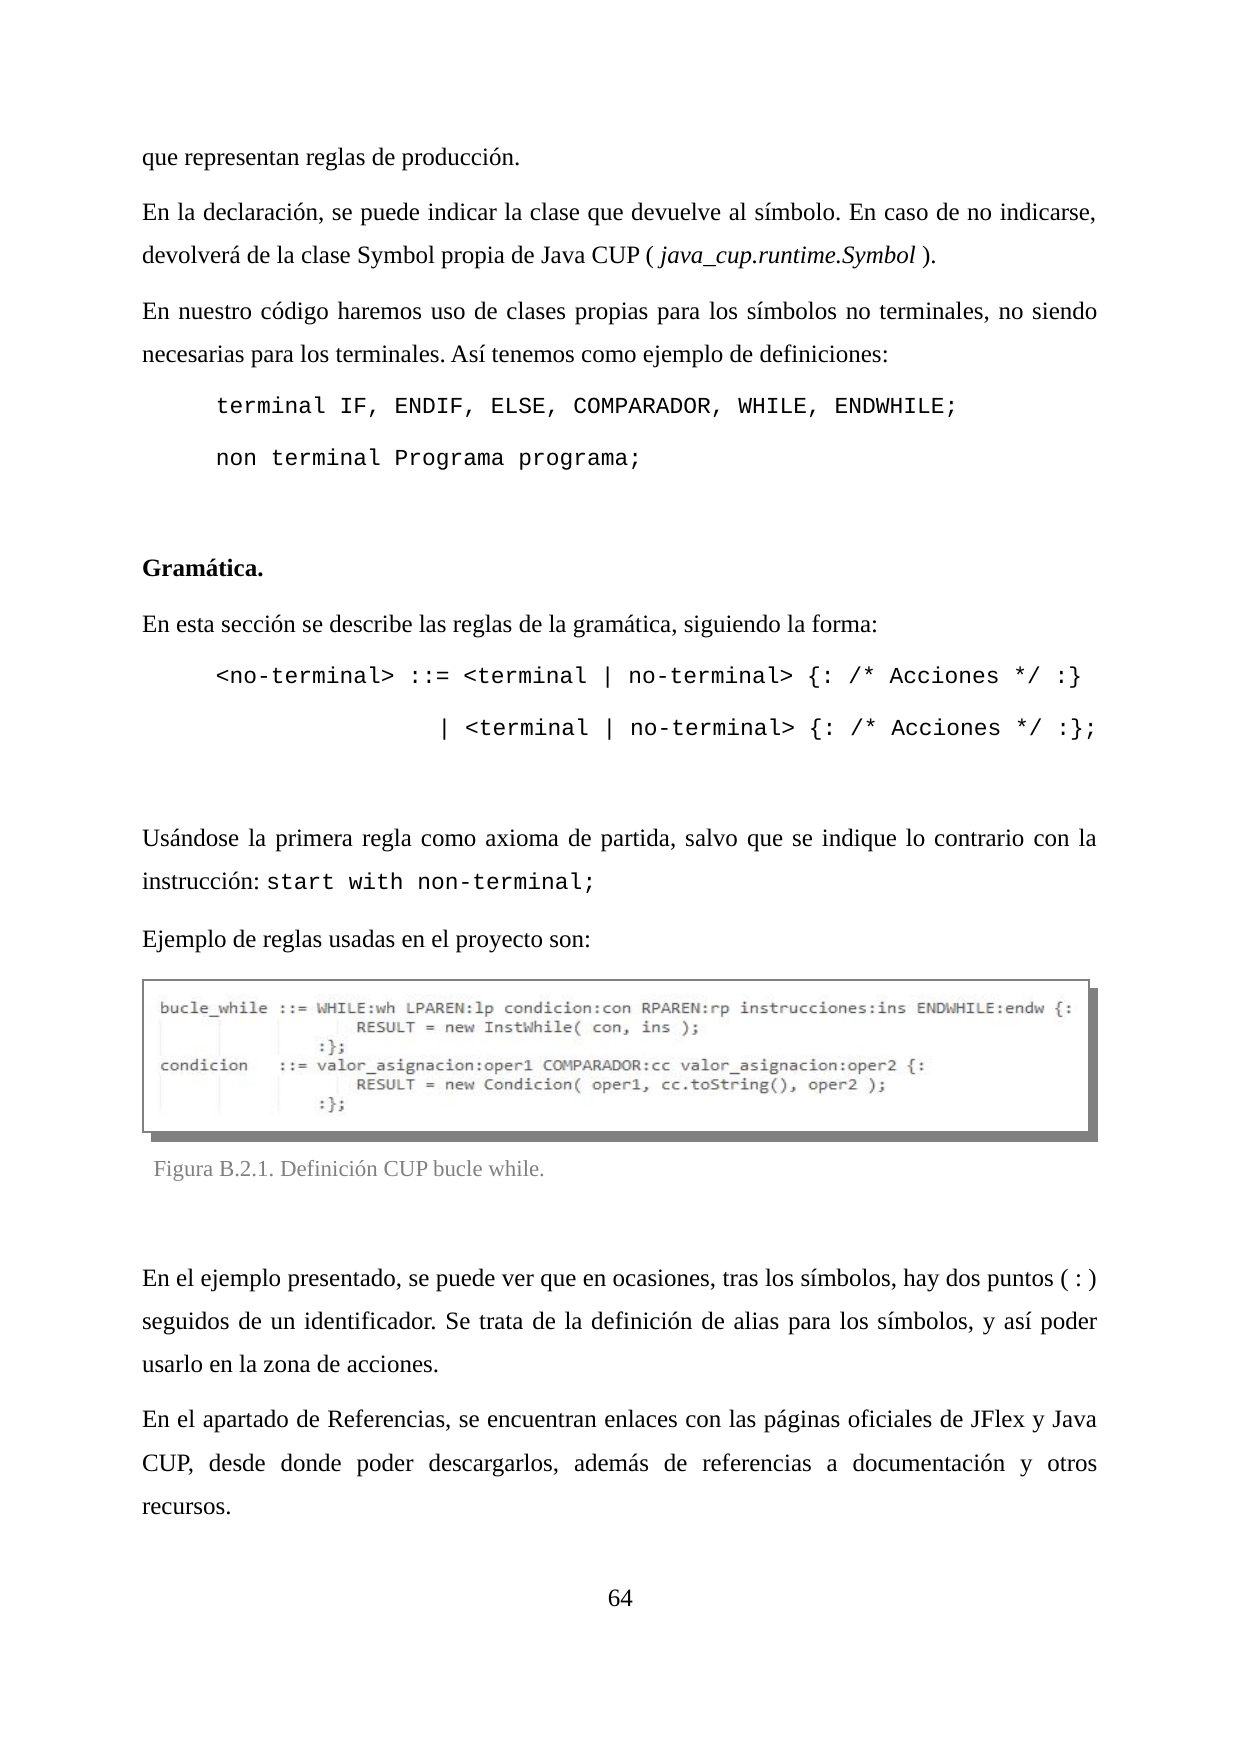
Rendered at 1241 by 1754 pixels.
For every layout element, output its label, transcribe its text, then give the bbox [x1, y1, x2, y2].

text <no-terminal> ::= <terminal | no-terminal> {: /* Acciones */ :} [142, 664, 1098, 690]
text terminal IF, ENDIF, ELSE, COMPARADOR, WHILE, ENDWHILE; [142, 395, 1098, 421]
text En esta sección se describe las reglas de la gramática, siguiendo la forma: [142, 609, 1098, 638]
text En el ejemplo presentado, se puede ver que en ocasiones, tras los símbolos, hay dos puntos ( : ) seguidos de un identificador. Se trata de la definición de alias para los símbolos, y así poder usarlo en la zona de acciones. [142, 1263, 1098, 1378]
text En nuestro código haremos uso de clases propias para los símbolos no terminales, no siendo necesarias para los terminales. Así tenemos como ejemplo de definiciones: [142, 296, 1098, 368]
text Gramática. [142, 553, 1098, 582]
picture [146, 984, 1085, 1129]
text En la declaración, se puede indicar la clase que devuelve al símbolo. En caso de no indicarse, devolverá de la clase Symbol propia de Java CUP ( java_cup.runtime.Symbol ). [142, 197, 1098, 269]
text que representan reglas de producción. [142, 142, 1098, 171]
text Ejemplo de reglas usadas en el proyecto son: [142, 924, 1098, 952]
text Figura B.2.1. Definición CUP bucle while. [142, 1133, 1098, 1182]
text | <terminal | no-terminal> {: /* Acciones */ :}; [142, 716, 1098, 742]
text [144, 981, 1088, 1131]
text Usándose la primera regla como axioma de partida, salvo que se indique lo contrario con la instrucción: start with non-terminal; [142, 823, 1098, 896]
text En el apartado de Referencias, se encuentran enlaces con las páginas oficiales de JFlex y Java CUP, desde donde poder descargarlos, además de referencias a documentación y otros recursos. [142, 1404, 1098, 1519]
text non terminal Programa programa; [142, 446, 1098, 472]
